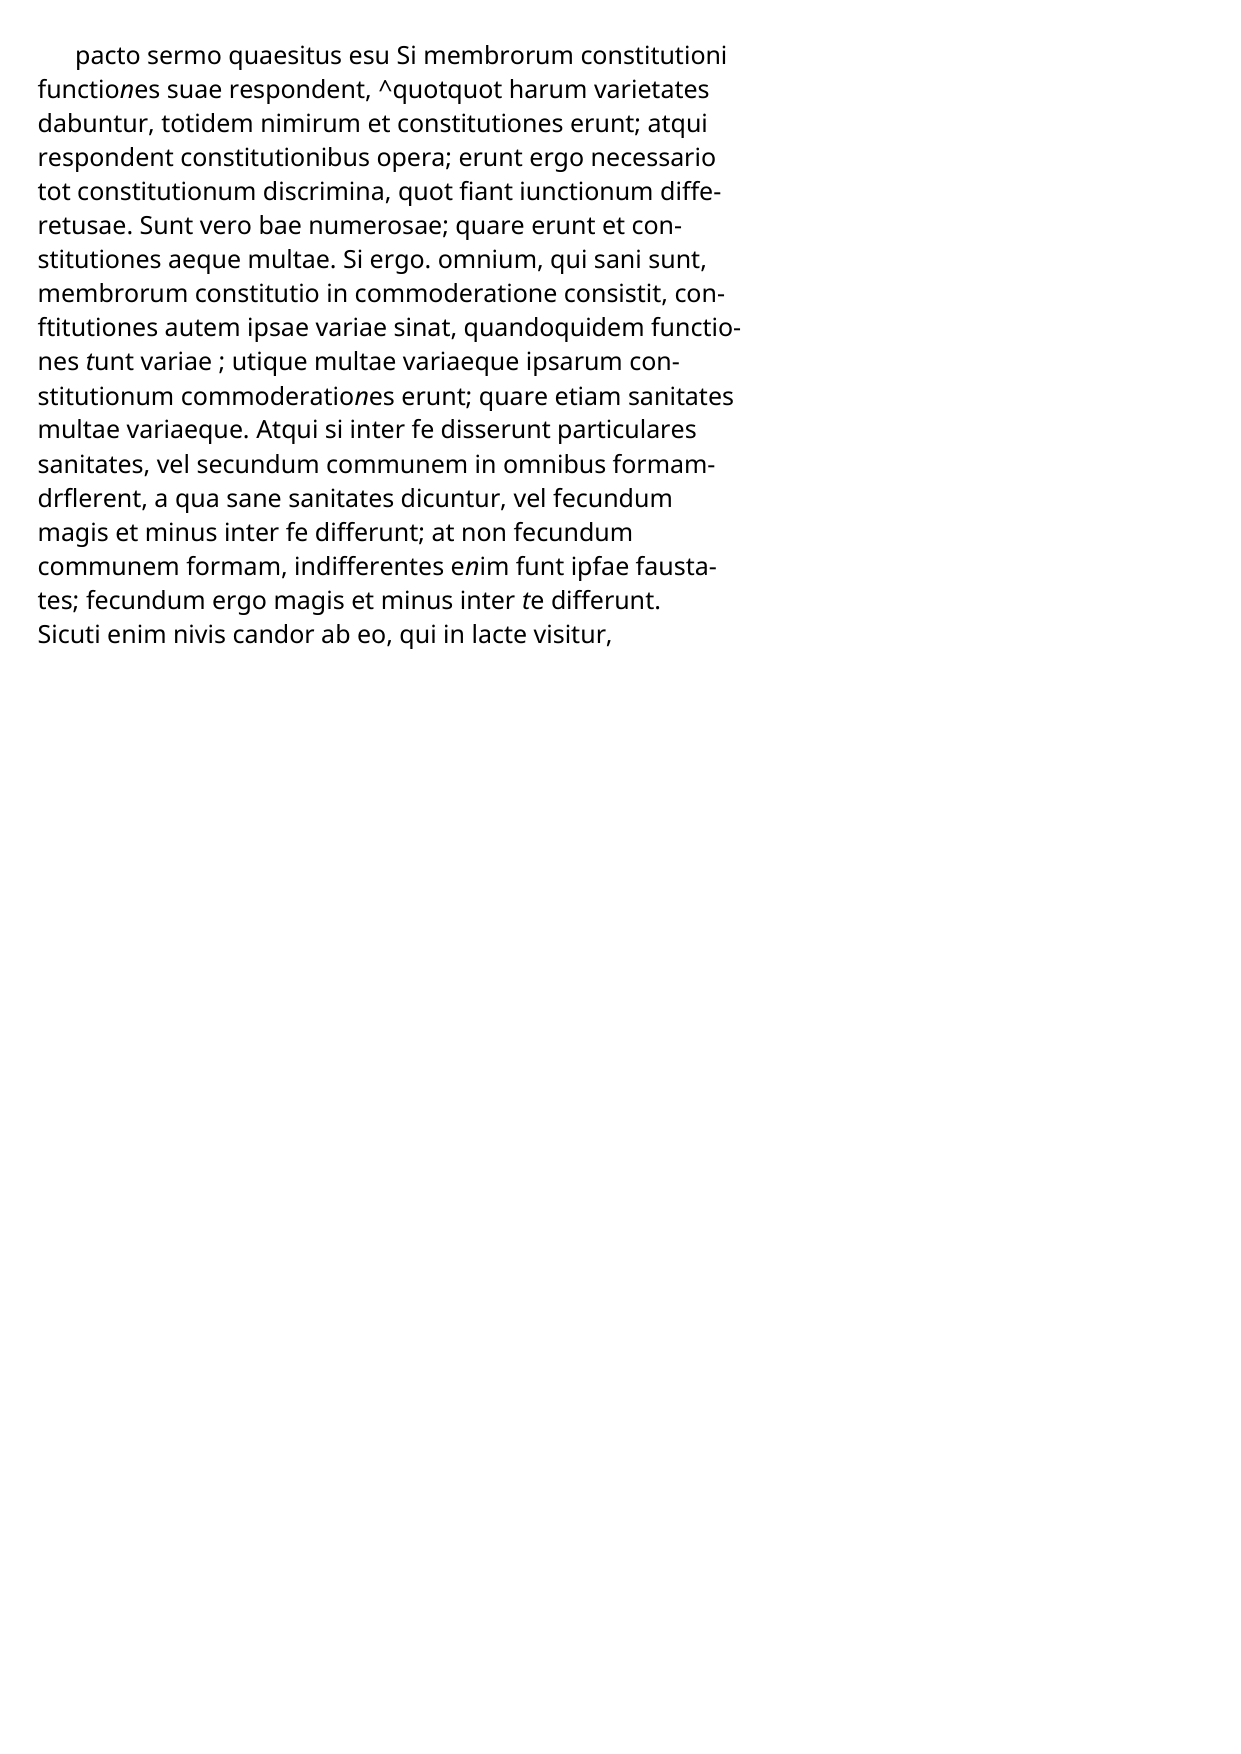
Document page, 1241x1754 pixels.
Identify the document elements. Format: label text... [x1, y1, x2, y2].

text pacto sermo quaesitus esu Si membrorum constitutioni functiones suae respondent, ^quotquot harum varietates dabuntur, totidem nimirum et constitutiones erunt; atqui respondent constitutionibus opera; erunt ergo necessario tot constitutionum discrimina, quot fiant iunctionum diffe- retusae. Sunt vero bae numerosae; quare erunt et con- stitutiones aeque multae. Si ergo. omnium, qui sani sunt, membrorum constitutio in commoderatione consistit, con- ftitutiones autem ipsae variae sinat, quandoquidem functio- nes tunt variae ; utique multae variaeque ipsarum con- stitutionum commoderationes erunt; quare etiam sanitates multae variaeque. Atqui si inter fe disserunt particulares sanitates, vel secundum communem in omnibus formam- drflerent, a qua sane sanitates dicuntur, vel fecundum magis et minus inter fe differunt; at non fecundum communem formam, indifferentes enim funt ipfae fausta- tes; fecundum ergo magis et minus inter te differunt. Sicuti enim nivis candor ab eo, qui in lacte visitur, [37, 37, 1203, 651]
